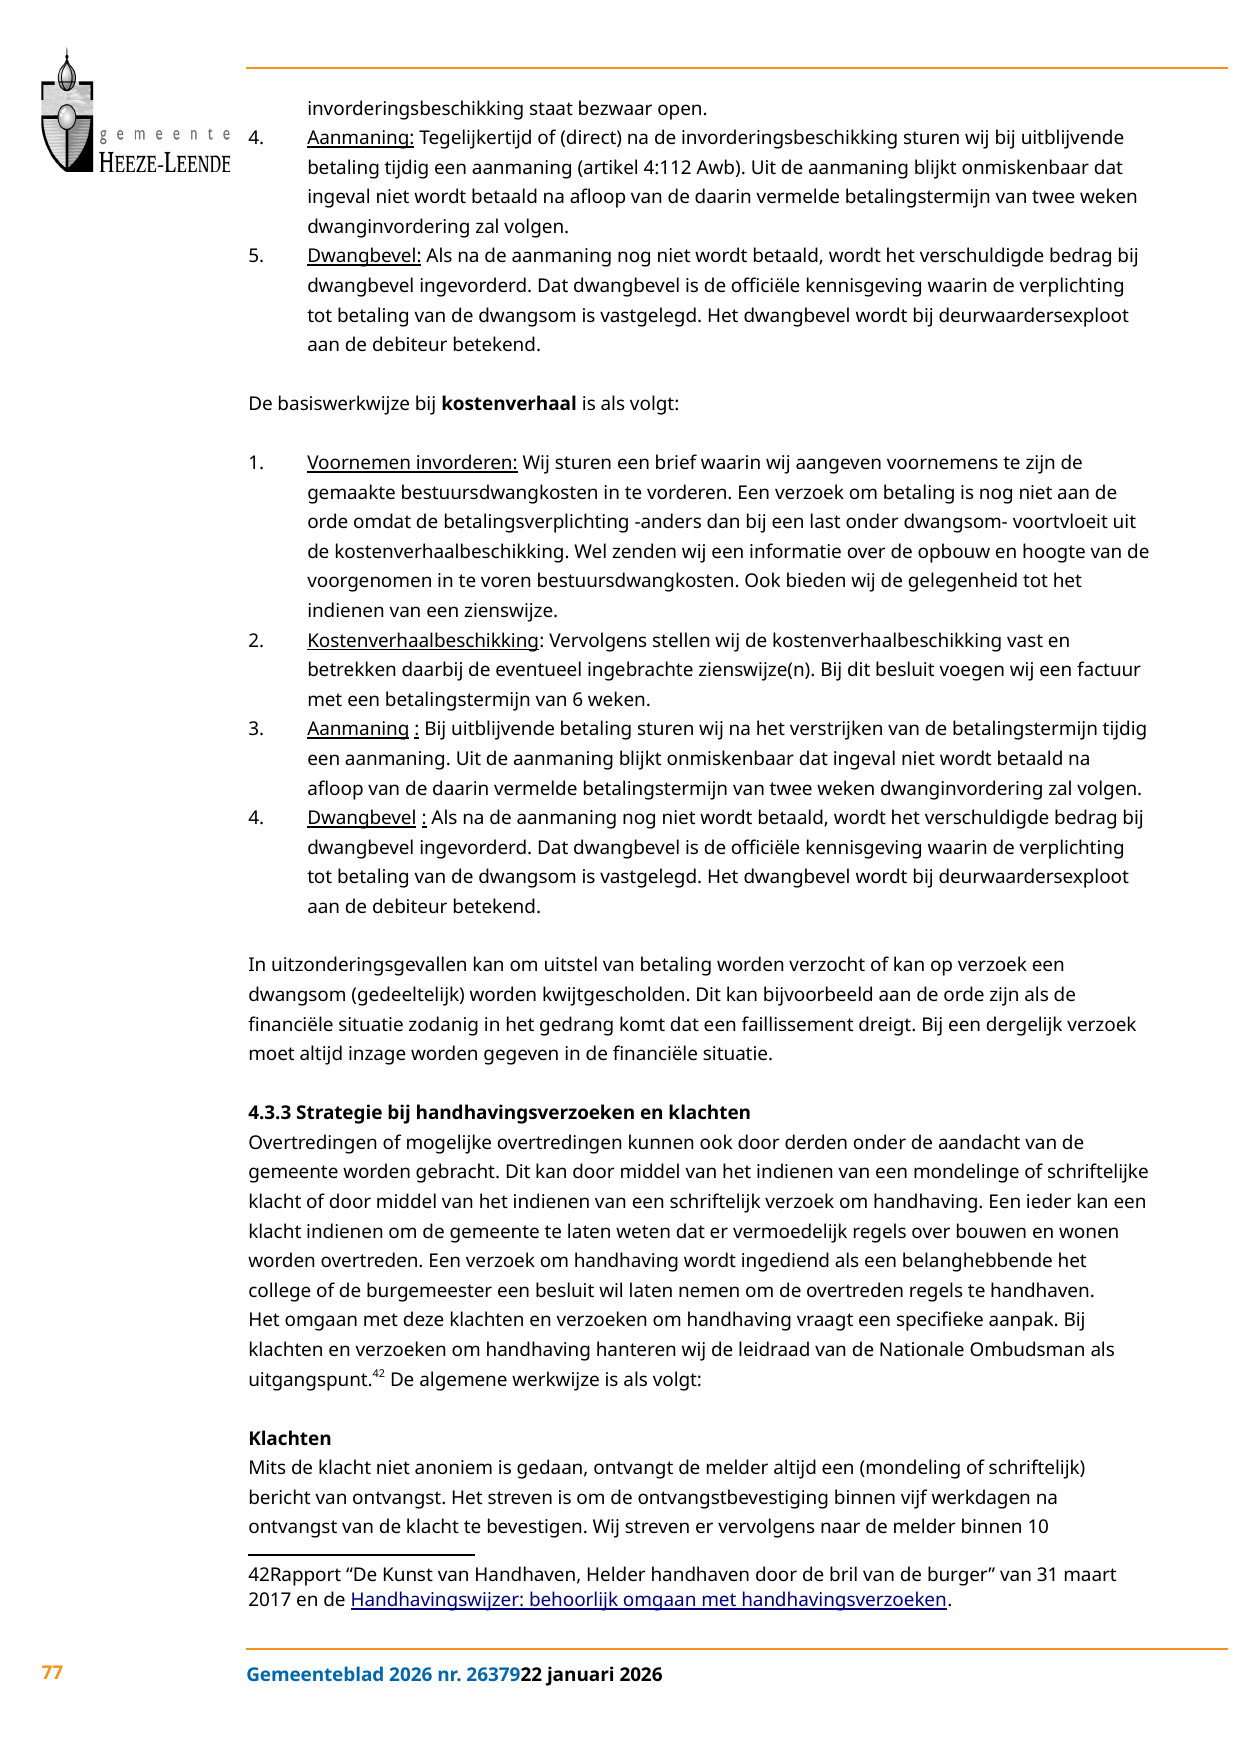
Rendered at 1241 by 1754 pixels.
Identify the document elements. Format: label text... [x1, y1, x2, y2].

picture [41, 47, 231, 172]
text De basiswerkwijze bij kostenverhaal is als volgt: [248, 390, 1152, 416]
text In uitzonderingsgevallen kan om uitstel van betaling worden verzocht of kan op verzoek een dwangsom (gedeeltelijk) worden kwijtgescholden. Dit kan bijvoorbeeld aan de orde zijn als de financiële situatie zodanig in het gedrang komt dat een faillissement dreigt. Bij een dergelijk verzoek moet altijd inzage worden gegeven in de financiële situatie. [248, 952, 1152, 1066]
text Mits de klacht niet anoniem is gedaan, ontvangt de melder altijd een (mondeling of schriftelijk) bericht van ontvangst. Het streven is om de ontvangstbevestiging binnen vijf werkdagen na ontvangst van de klacht te bevestigen. Wij streven er vervolgens naar de melder binnen 10 [248, 1454, 1152, 1539]
text 4.3.3 Strategie bij handhavingsverzoeken en klachten [248, 1099, 1152, 1125]
table_header invorderingsbeschikking staat bezwaar open. Aanmaning: Tegelijkertijd of (direct) na de invorderingsbeschikking sturen wij bij uitblijvende betaling tijdig een aanmaning (artikel 4:112 Awb). Uit de aanmaning blijkt onmiskenbaar dat ingeval niet wordt betaald na afloop van de daarin vermelde betalingstermijn van twee weken dwanginvordering zal volgen. Dwangbevel: Als na de aanmaning nog niet wordt betaald, wordt het verschuldigde bedrag bij dwangbevel ingevorderd. Dat dwangbevel is de officiële kennisgeving waarin de verplichting tot betaling van de dwangsom is vastgelegd. Het dwangbevel wordt bij deurwaardersexploot aan de debiteur betekend. [248, 95, 1152, 357]
text Het omgaan met deze klachten en verzoeken om handhaving vraagt een specifieke aanpak. Bij klachten en verzoeken om handhaving hanteren wij de leidraad van de Nationale Ombudsman als uitgangspunt. De algemene werkwijze is als volgt: [248, 1307, 1152, 1391]
text Klachten [248, 1425, 1152, 1451]
text Rapport “De Kunst van Handhaven, Helder handhaven door de bril van de burger” van 31 maart 2017 en de Handhavingswijzer: behoorlijk omgaan met handhavingsverzoeken. [248, 1561, 1152, 1612]
table_header Voornemen invorderen: Wij sturen een brief waarin wij aangeven voornemens te zijn de gemaakte bestuursdwangkosten in te vorderen. Een verzoek om betaling is nog niet aan de orde omdat de betalingsverplichting -anders dan bij een last onder dwangsom- voortvloeit uit de kostenverhaalbeschikking. Wel zenden wij een informatie over de opbouw en hoogte van de voorgenomen in te voren bestuursdwangkosten. Ook bieden wij de gelegenheid tot het indienen van een zienswijze. Kostenverhaalbeschikking: Vervolgens stellen wij de kostenverhaalbeschikking vast en betrekken daarbij de eventueel ingebrachte zienswijze(n). Bij dit besluit voegen wij een factuur met een betalingstermijn van 6 weken. Aanmaning : Bij uitblijvende betaling sturen wij na het verstrijken van de betalingstermijn tijdig een aanmaning. Uit de aanmaning blijkt onmiskenbaar dat ingeval niet wordt betaald na afloop van de daarin vermelde betalingstermijn van twee weken dwanginvordering zal volgen. Dwangbevel : Als na de aanmaning nog niet wordt betaald, wordt het verschuldigde bedrag bij dwangbevel ingevorderd. Dat dwangbevel is de officiële kennisgeving waarin de verplichting tot betaling van de dwangsom is vastgelegd. Het dwangbevel wordt bij deurwaardersexploot aan de debiteur betekend. [248, 449, 1152, 919]
text Overtredingen of mogelijke overtredingen kunnen ook door derden onder de aandacht van de gemeente worden gebracht. Dit kan door middel van het indienen van een mondelinge of schriftelijke klacht of door middel van het indienen van een schriftelijk verzoek om handhaving. Een ieder kan een klacht indienen om de gemeente te laten weten dat er vermoedelijk regels over bouwen en wonen worden overtreden. Een verzoek om handhaving wordt ingediend als een belanghebbende het college of de burgemeester een besluit wil laten nemen om de overtreden regels te handhaven. [248, 1129, 1152, 1303]
